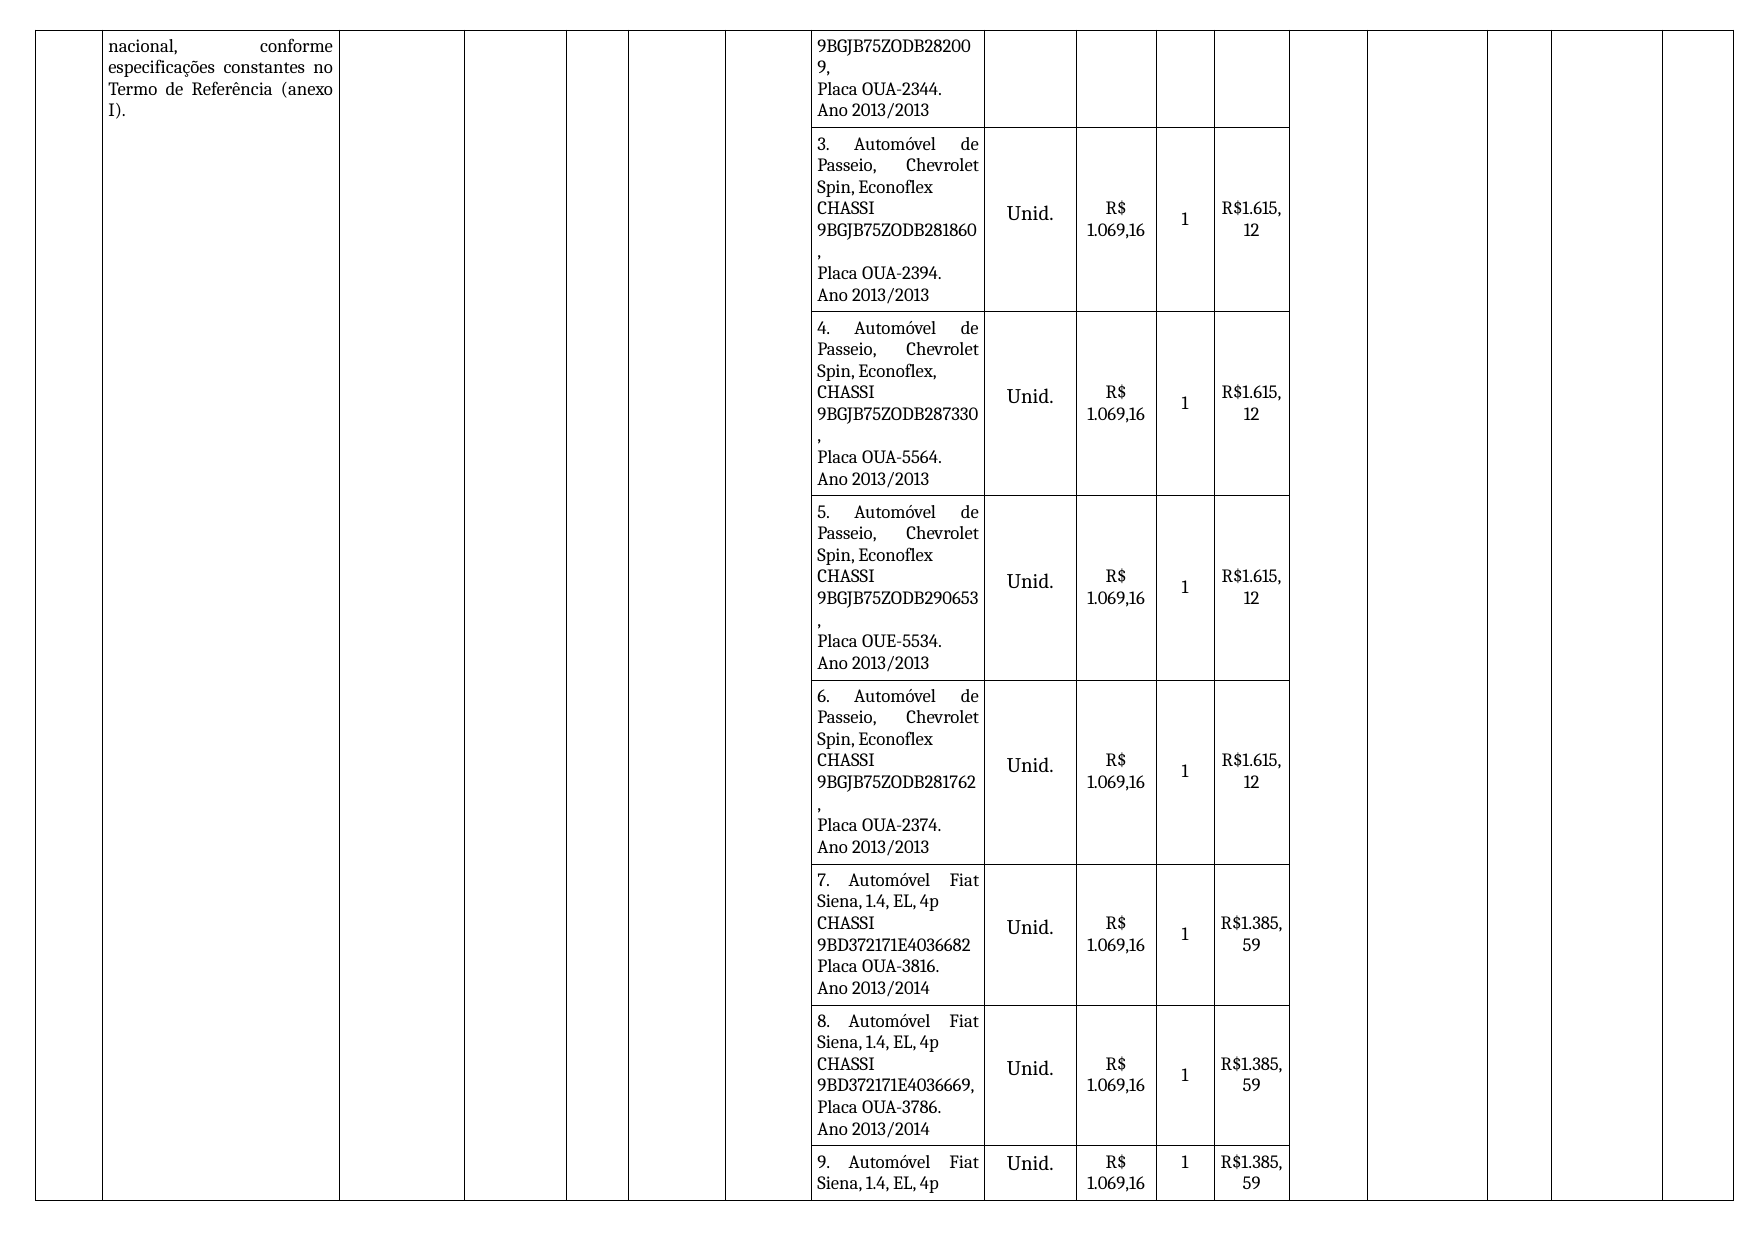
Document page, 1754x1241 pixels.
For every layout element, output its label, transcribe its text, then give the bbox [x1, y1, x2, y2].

table_cell Unid. [985, 681, 1076, 863]
table_cell [629, 31, 725, 1200]
table_cell R$ 1.069,16 [1077, 128, 1156, 311]
table_cell 6. Automóvel de Passeio, Chevrolet Spin, Econoflex CHASSI 9BGJB75ZODB281762, Placa OUA-2374. Ano 2013/2013 [812, 681, 984, 863]
table_cell 1 [1157, 681, 1214, 863]
table_cell R$1.385,59 [1215, 1146, 1289, 1200]
table_cell [1157, 31, 1214, 127]
table_cell 1 [1157, 1146, 1214, 1200]
table_cell [340, 31, 464, 1200]
table_cell R$ 1.069,16 [1077, 496, 1156, 679]
table_cell [1077, 31, 1156, 127]
table_cell [726, 31, 811, 1200]
table_cell [1368, 31, 1487, 1200]
table_cell Unid. [985, 865, 1076, 1004]
table_cell [567, 31, 628, 1200]
table_cell [1215, 31, 1289, 127]
table_cell [985, 31, 1076, 127]
table_cell [1488, 31, 1551, 1200]
table_cell 4. Automóvel de Passeio, Chevrolet Spin, Econoflex, CHASSI 9BGJB75ZODB287330, Placa OUA-5564. Ano 2013/2013 [812, 312, 984, 495]
table_cell 7. Automóvel Fiat Siena, 1.4, EL, 4p CHASSI 9BD372171E4036682 Placa OUA-3816. Ano 2013/2014 [812, 865, 984, 1004]
table_cell R$ 1.069,16 [1077, 312, 1156, 495]
table_cell R$1.615,12 [1215, 312, 1289, 495]
table_cell 1 [1157, 496, 1214, 679]
table_cell R$ 1.069,16 [1077, 681, 1156, 863]
table_cell [1663, 31, 1733, 1200]
table_cell 9BGJB75ZODB282009, Placa OUA-2344. Ano 2013/2013 [812, 31, 984, 127]
table_cell Unid. [985, 1006, 1076, 1145]
table_cell R$1.615,12 [1215, 496, 1289, 679]
table_cell R$1.385,59 [1215, 865, 1289, 1004]
table_cell R$ 1.069,16 [1077, 1146, 1156, 1200]
table_cell Unid. [985, 312, 1076, 495]
table_cell Unid. [985, 1146, 1076, 1200]
table_cell Unid. [985, 496, 1076, 679]
table_cell R$1.615,12 [1215, 681, 1289, 863]
table_cell [36, 31, 102, 1200]
table_cell R$1.385,59 [1215, 1006, 1289, 1145]
table_cell 5. Automóvel de Passeio, Chevrolet Spin, Econoflex CHASSI 9BGJB75ZODB290653, Placa OUE-5534. Ano 2013/2013 [812, 496, 984, 679]
table_cell R$ 1.069,16 [1077, 865, 1156, 1004]
table_cell 8. Automóvel Fiat Siena, 1.4, EL, 4p CHASSI 9BD372171E4036669, Placa OUA-3786. Ano 2013/2014 [812, 1006, 984, 1145]
table_cell 1 [1157, 865, 1214, 1004]
table_cell 1 [1157, 128, 1214, 311]
table_cell nacional, conforme especificações constantes no Termo de Referência (anexo I). [103, 31, 339, 1200]
table_cell 3. Automóvel de Passeio, Chevrolet Spin, Econoflex CHASSI 9BGJB75ZODB281860, Placa OUA-2394. Ano 2013/2013 [812, 128, 984, 311]
table_cell R$ 1.069,16 [1077, 1006, 1156, 1145]
table_cell R$1.615,12 [1215, 128, 1289, 311]
table_cell [1552, 31, 1662, 1200]
table_cell 9. Automóvel Fiat Siena, 1.4, EL, 4p [812, 1146, 984, 1200]
table_cell 1 [1157, 312, 1214, 495]
table_cell 1 [1157, 1006, 1214, 1145]
table_cell Unid. [985, 128, 1076, 311]
table_cell [465, 31, 566, 1200]
table_cell [1290, 31, 1367, 1200]
